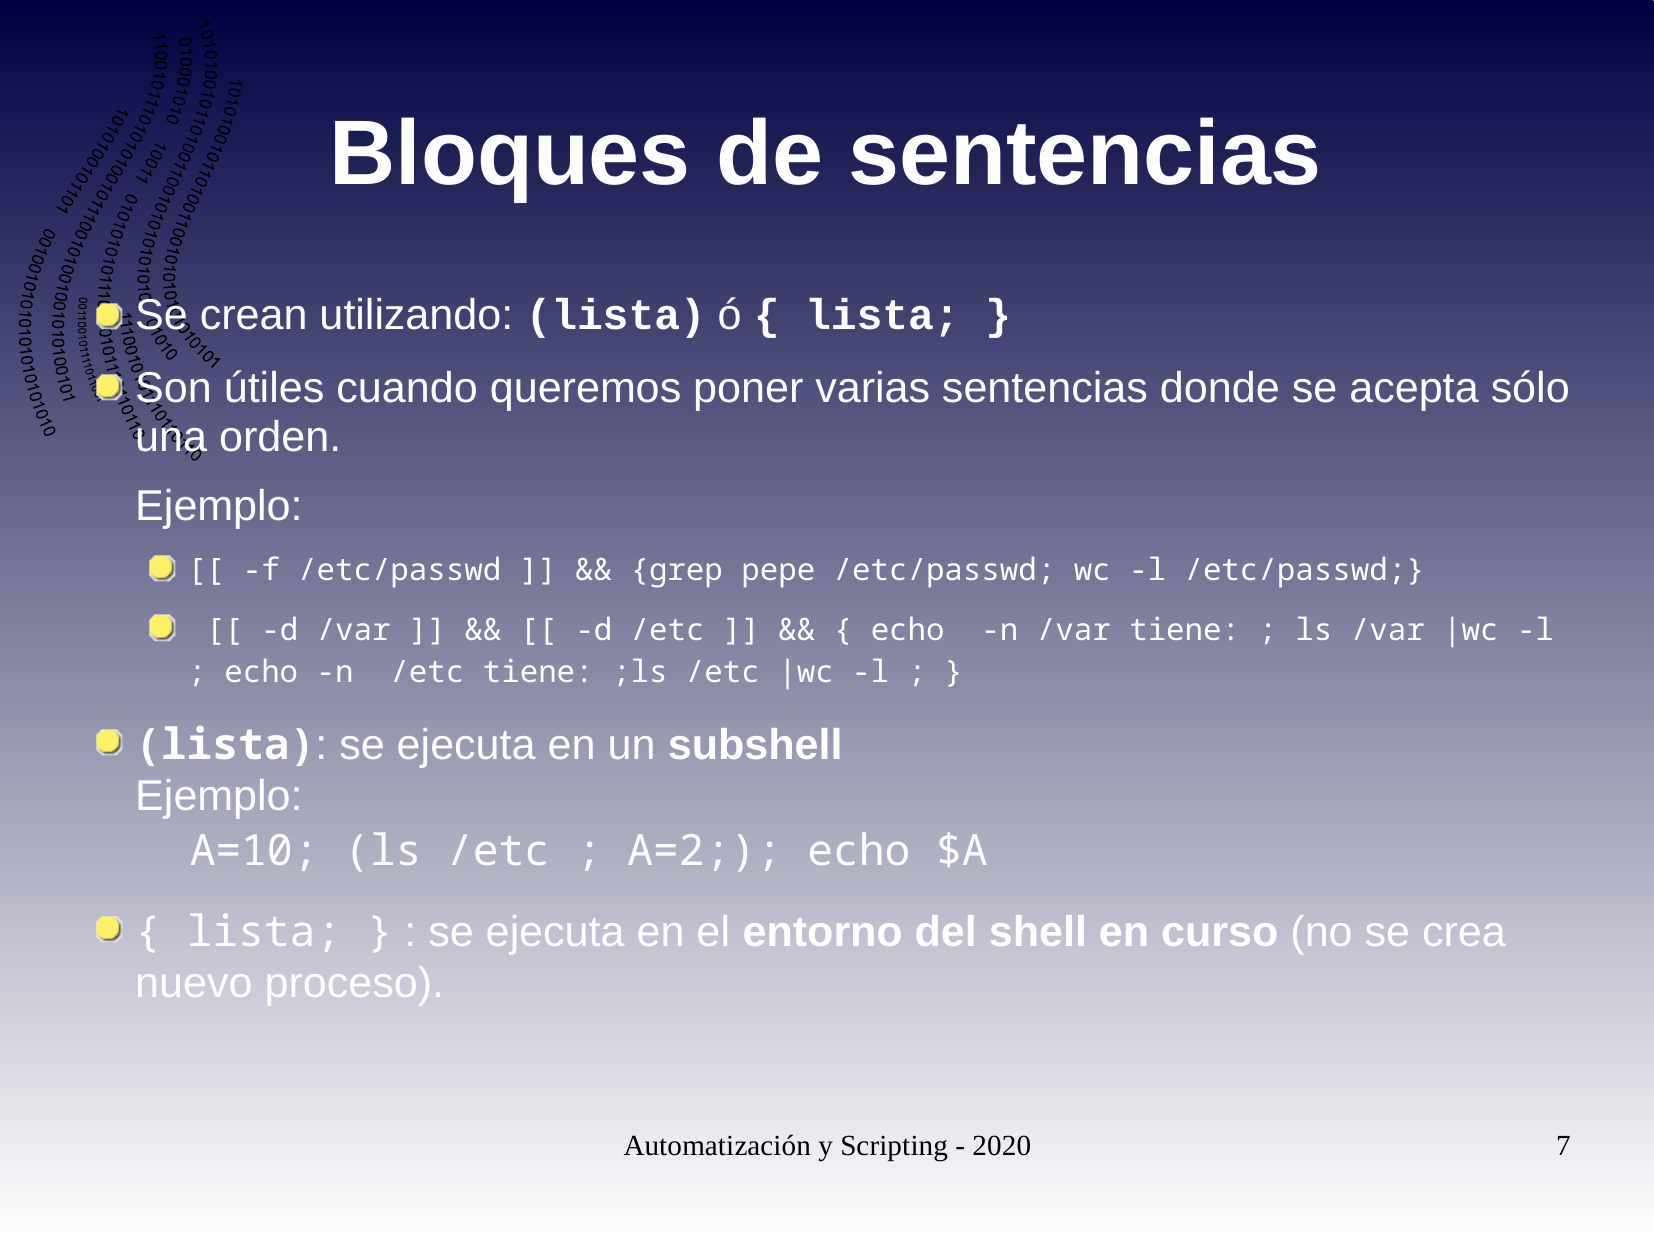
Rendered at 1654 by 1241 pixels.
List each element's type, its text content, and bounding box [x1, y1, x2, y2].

picture [18, 20, 243, 461]
list Se crean utilizando: (lista) ó { lista; } Son útiles cuando queremos poner varias sentencias donde se acepta sólo una orden. Ejemplo: [[ -f /etc/passwd ]] && {grep pepe /etc/passwd; wc -l /etc/passwd;} [[ -d /var ]] && [[ -d /etc ]] && { echo -n /var tiene: ; ls /var |wc -l ; echo -n /etc tiene: ;ls /etc |wc -l ; } (lista): se ejecuta en un subshell Ejemplo: A=10; (ls /etc ; A=2;); echo $A { lista; } : se ejecuta en el entorno del shell en curso (no se crea nuevo proceso). [82, 290, 1571, 1010]
title Bloques de sentencias [82, 49, 1571, 257]
